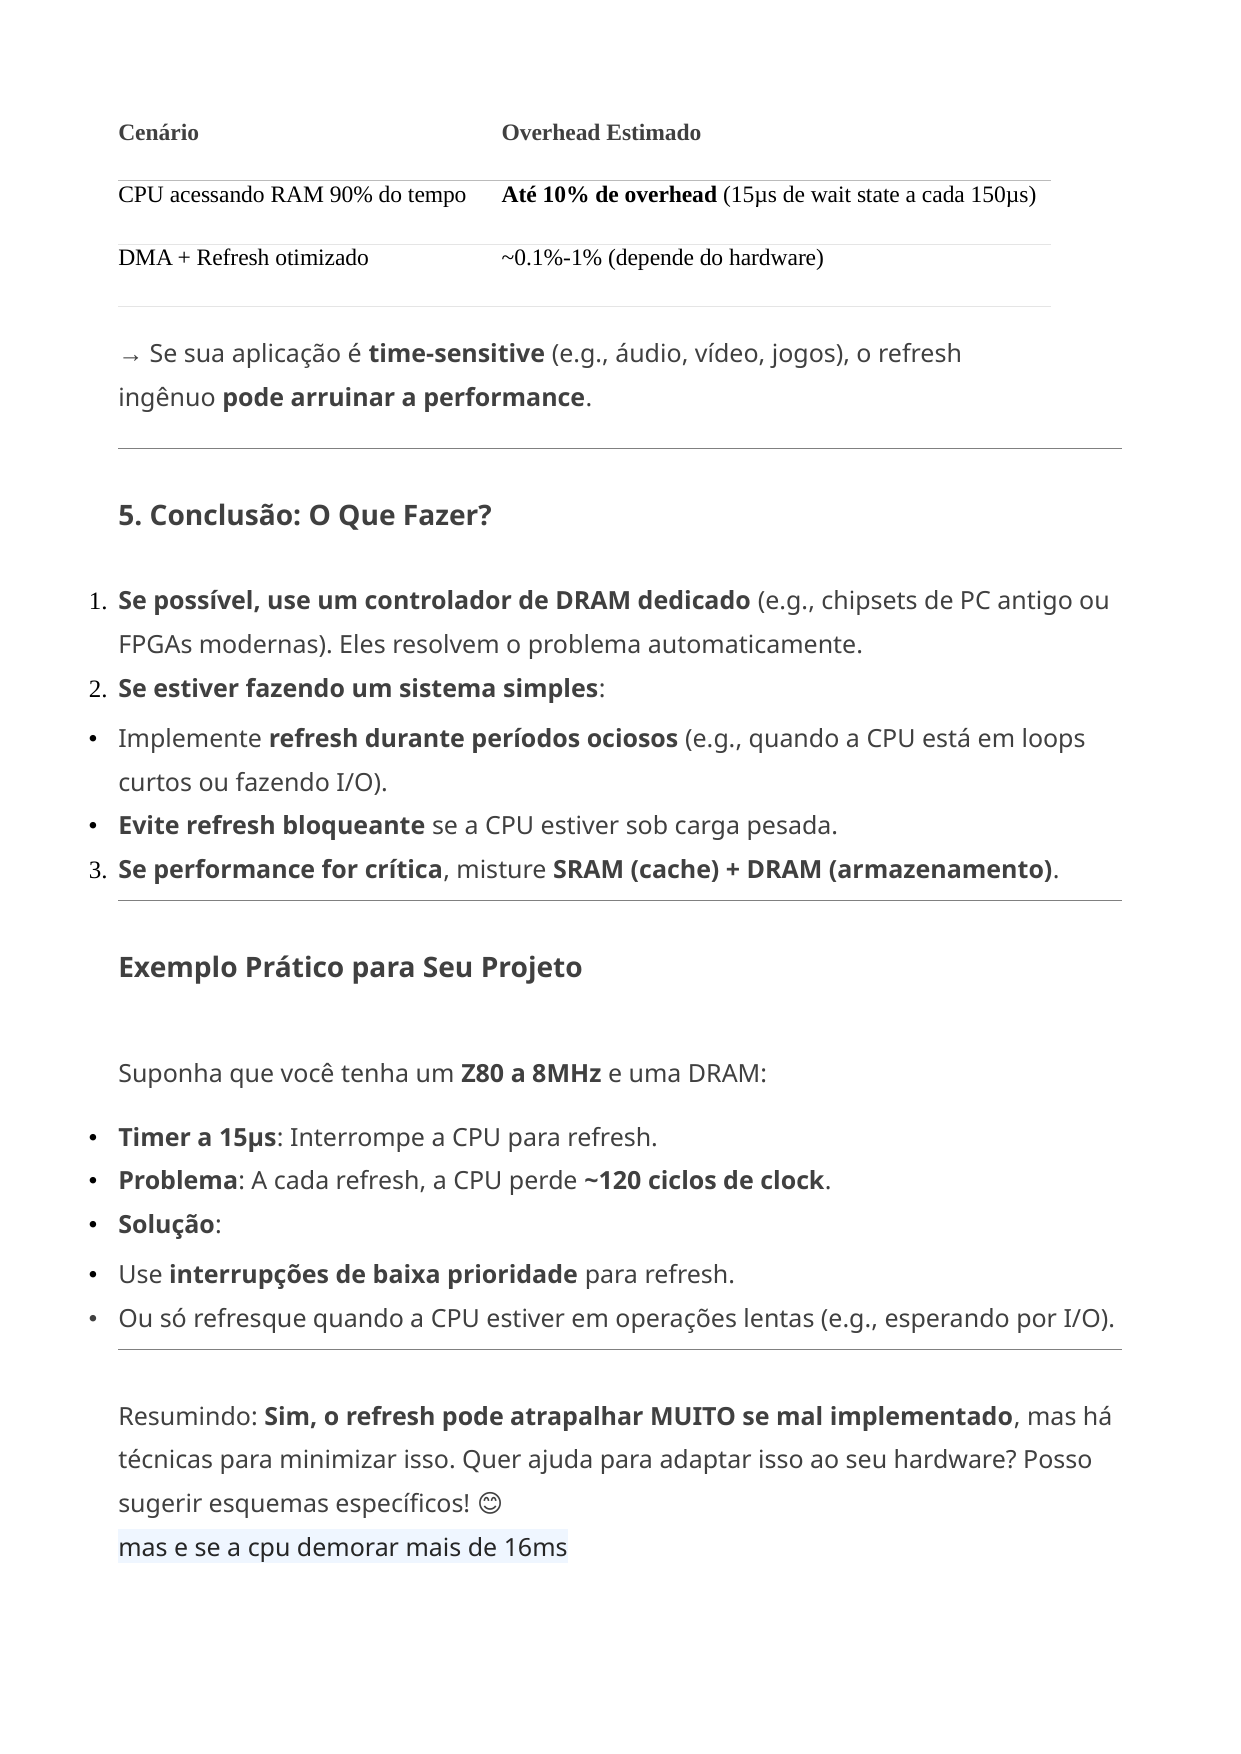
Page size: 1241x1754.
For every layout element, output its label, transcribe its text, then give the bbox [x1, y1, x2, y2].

list Implemente refresh durante períodos ociosos (e.g., quando a CPU está em loops curtos ou fazendo I/O). [118, 711, 1122, 798]
list Se possível, use um controlador de DRAM dedicado (e.g., chipsets de PC antigo ou FPGAs modernas). Eles resolvem o problema automaticamente. [118, 573, 1122, 661]
table_cell Até 10% de overhead (15µs de wait state a cada 150µs) [501, 181, 1051, 243]
text → Se sua aplicação é time-sensitive (e.g., áudio, vídeo, jogos), o refresh ingênuo pode arruinar a performance. [118, 326, 1122, 413]
list Solução: [118, 1197, 1122, 1241]
text mas e se a cpu demorar mais de 16ms [118, 1520, 1122, 1563]
list Se estiver fazendo um sistema simples: [118, 661, 1122, 704]
list Ou só refresque quando a CPU estiver em operações lentas (e.g., esperando por I/O). [118, 1291, 1122, 1334]
subtitle Exemplo Prático para Seu Projeto [118, 947, 1122, 986]
table_cell CPU acessando RAM 90% do tempo [118, 181, 501, 243]
list Se performance for crítica, misture SRAM (cache) + DRAM (armazenamento). [118, 842, 1122, 886]
text Resumindo: Sim, o refresh pode atrapalhar MUITO se mal implementado, mas há técnicas para minimizar isso. Quer ajuda para adaptar isso ao seu hardware? Posso sugerir esquemas específicos! 😊 [118, 1388, 1122, 1520]
table_header Overhead Estimado [501, 118, 1051, 180]
subtitle 5. Conclusão: O Que Fazer? [118, 495, 1122, 534]
table_cell ~0.1%-1% (depende do hardware) [501, 245, 1051, 306]
table_header Cenário [118, 118, 501, 180]
list Problema: A cada refresh, a CPU perde ~120 ciclos de clock. [118, 1153, 1122, 1197]
list Evite refresh bloqueante se a CPU estiver sob carga pesada. [118, 798, 1122, 842]
list Use interrupções de baixa prioridade para refresh. [118, 1247, 1122, 1291]
table_cell DMA + Refresh otimizado [118, 245, 501, 306]
text Suponha que você tenha um Z80 a 8MHz e uma DRAM: [118, 1046, 1122, 1089]
list Timer a 15µs: Interrompe a CPU para refresh. [118, 1109, 1122, 1153]
